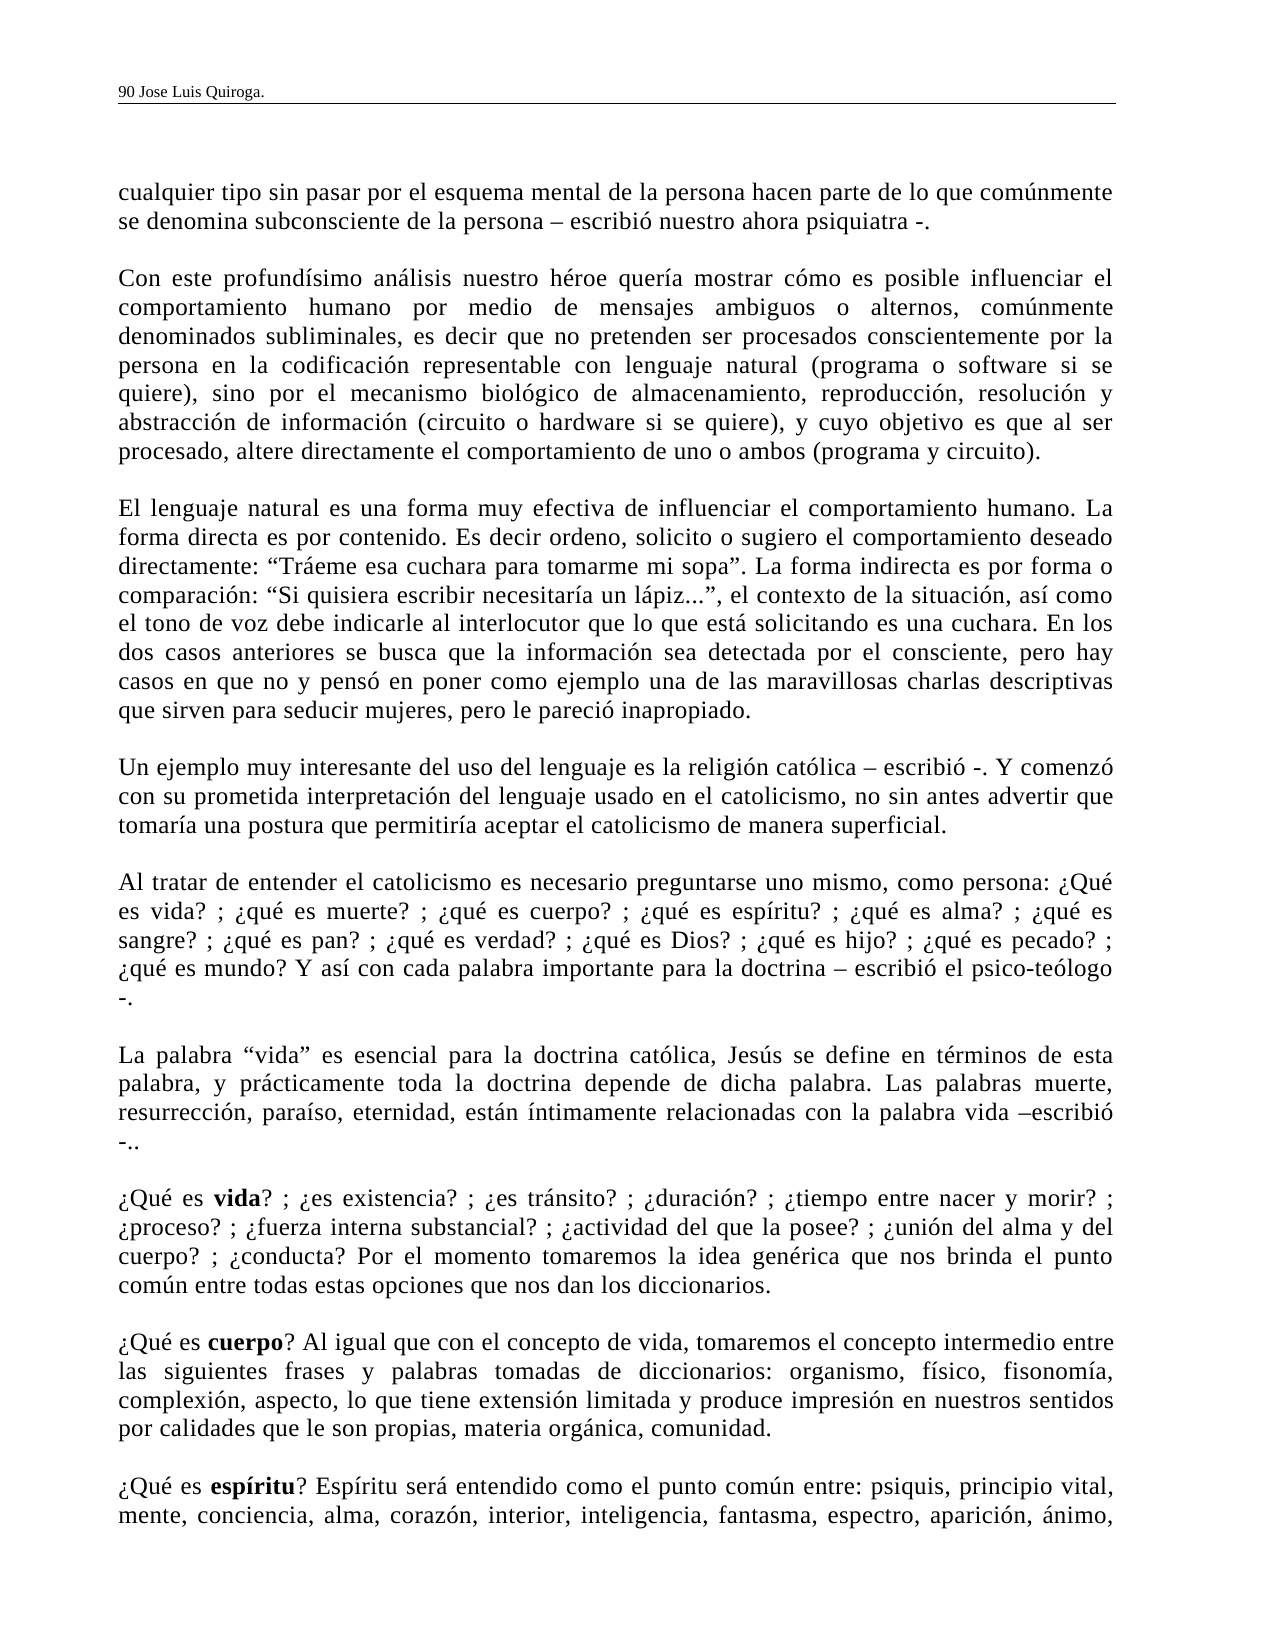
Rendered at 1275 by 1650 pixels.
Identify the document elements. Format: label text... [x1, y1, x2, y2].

text El lenguaje natural es una forma muy efectiva de influenciar el comportamiento humano. La forma directa es por contenido. Es decir ordeno, solicito o sugiero el comportamiento deseado directamente: “Tráeme esa cuchara para tomarme mi sopa”. La forma indirecta es por forma o comparación: “Si quisiera escribir necesitaría un lápiz...”, el contexto de la situación, así como el tono de voz debe indicarle al interlocutor que lo que está solicitando es una cuchara. En los dos casos anteriores se busca que la información sea detectada por el consciente, pero hay casos en que no y pensó en poner como ejemplo una de las maravillosas charlas descriptivas que sirven para seducir mujeres, pero le pareció inapropiado. [118, 493, 1116, 723]
text ¿Qué es espíritu? Espíritu será entendido como el punto común entre: psiquis, principio vital, mente, conciencia, alma, corazón, interior, inteligencia, fantasma, espectro, aparición, ánimo, [118, 1471, 1116, 1528]
text La palabra “vida” es esencial para la doctrina católica, Jesús se define en términos de esta palabra, y prácticamente toda la doctrina depende de dicha palabra. Las palabras muerte, resurrección, paraíso, eternidad, están íntimamente relacionadas con la palabra vida –escribió -.. [118, 1040, 1116, 1155]
text ¿Qué es vida? ; ¿es existencia? ; ¿es tránsito? ; ¿duración? ; ¿tiempo entre nacer y morir? ; ¿proceso? ; ¿fuerza interna substancial? ; ¿actividad del que la posee? ; ¿unión del alma y del cuerpo? ; ¿conducta? Por el momento tomaremos la idea genérica que nos brinda el punto común entre todas estas opciones que nos dan los diccionarios. [118, 1183, 1116, 1298]
text Con este profundísimo análisis nuestro héroe quería mostrar cómo es posible influenciar el comportamiento humano por medio de mensajes ambiguos o alternos, comúnmente denominados subliminales, es decir que no pretenden ser procesados conscientemente por la persona en la codificación representable con lenguaje natural (programa o software si se quiere), sino por el mecanismo biológico de almacenamiento, reproducción, resolución y abstracción de información (circuito o hardware si se quiere), y cuyo objetivo es que al ser procesado, altere directamente el comportamiento de uno o ambos (programa y circuito). [118, 263, 1116, 465]
text cualquier tipo sin pasar por el esquema mental de la persona hacen parte de lo que comúnmente se denomina subconsciente de la persona – escribió nuestro ahora psiquiatra -. [118, 177, 1116, 235]
text Un ejemplo muy interesante del uso del lenguaje es la religión católica – escribió -. Y comenzó con su prometida interpretación del lenguaje usado en el catolicismo, no sin antes advertir que tomaría una postura que permitiría aceptar el catolicismo de manera superficial. [118, 752, 1116, 838]
text ¿Qué es cuerpo? Al igual que con el concepto de vida, tomaremos el concepto intermedio entre las siguientes frases y palabras tomadas de diccionarios: organismo, físico, fisonomía, complexión, aspecto, lo que tiene extensión limitada y produce impresión en nuestros sentidos por calidades que le son propias, materia orgánica, comunidad. [118, 1327, 1116, 1442]
text Al tratar de entender el catolicismo es necesario preguntarse uno mismo, como persona: ¿Qué es vida? ; ¿qué es muerte? ; ¿qué es cuerpo? ; ¿qué es espíritu? ; ¿qué es alma? ; ¿qué es sangre? ; ¿qué es pan? ; ¿qué es verdad? ; ¿qué es Dios? ; ¿qué es hijo? ; ¿qué es pecado? ; ¿qué es mundo? Y así con cada palabra importante para la doctrina – escribió el psico-teólogo -. [118, 867, 1116, 1011]
